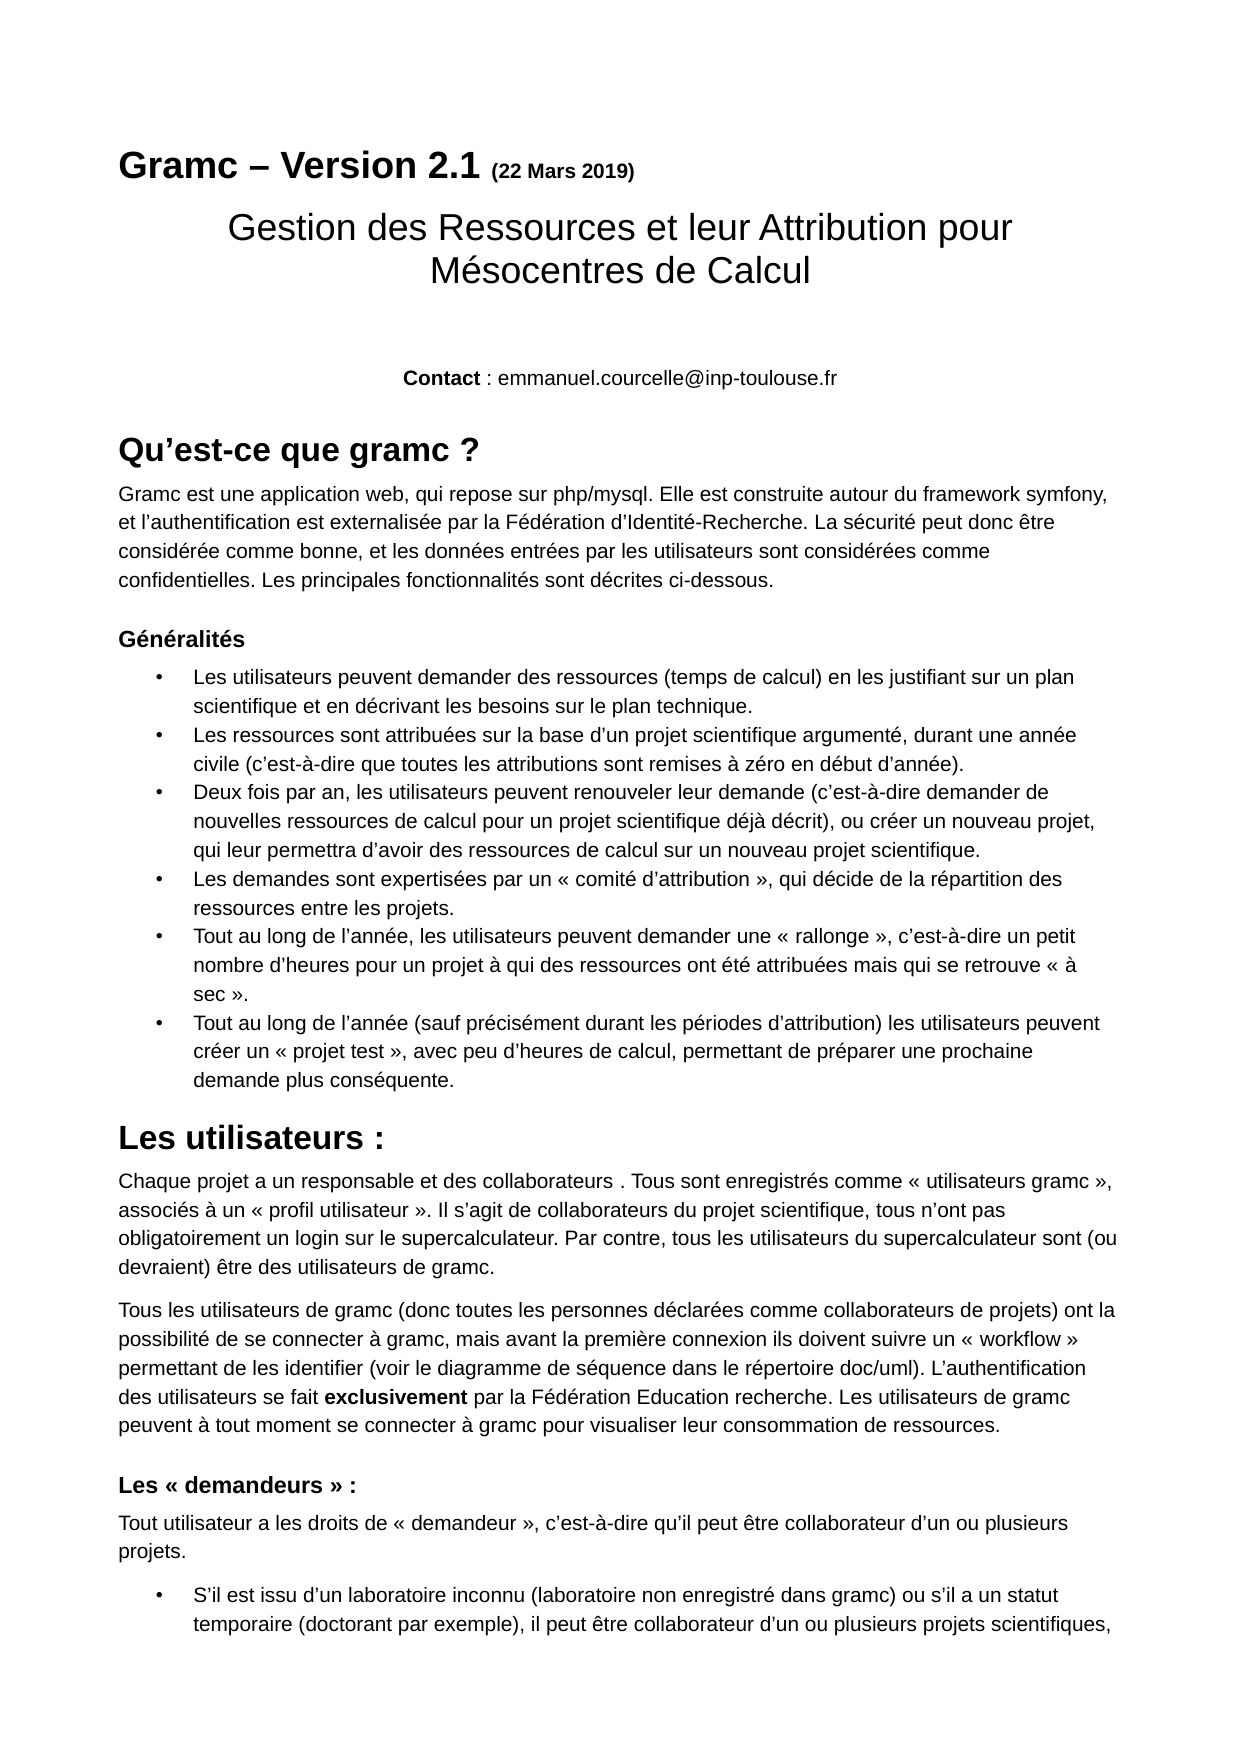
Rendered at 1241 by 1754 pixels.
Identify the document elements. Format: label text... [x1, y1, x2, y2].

list Tout au long de l’année, les utilisateurs peuvent demander une « rallonge », c’est-à-dire un petit nombre d’heures pour un projet à qui des ressources ont été attribuées mais qui se retrouve « à sec ». [156, 924, 1122, 1006]
subtitle Qu’est-ce que gramc ? [118, 430, 1122, 469]
subtitle Les « demandeurs » : [118, 1471, 1122, 1498]
list Deux fois par an, les utilisateurs peuvent renouveler leur demande (c’est-à-dire demander de nouvelles ressources de calcul pour un projet scientifique déjà décrit), ou créer un nouveau projet, qui leur permettra d’avoir des ressources de calcul sur un nouveau projet scientifique. [156, 780, 1122, 862]
list Les utilisateurs peuvent demander des ressources (temps de calcul) en les justifiant sur un plan scientifique et en décrivant les besoins sur le plan technique. [156, 665, 1122, 718]
text Contact : emmanuel.courcelle@inp-toulouse.fr [118, 366, 1122, 390]
list Les ressources sont attribuées sur la base d’un projet scientifique argumenté, durant une année civile (c’est-à-dire que toutes les attributions sont remises à zéro en début d’année). [156, 722, 1122, 775]
list S’il est issu d’un laboratoire inconnu (laboratoire non enregistré dans gramc) ou s’il a un statut temporaire (doctorant par exemple), il peut être collaborateur d’un ou plusieurs projets scientifiques, [156, 1583, 1122, 1635]
list Les demandes sont expertisées par un « comité d’attribution », qui décide de la répartition des ressources entre les projets. [156, 866, 1122, 919]
list Tout au long de l’année (sauf précisément durant les périodes d’attribution) les utilisateurs peuvent créer un « projet test », avec peu d’heures de calcul, permettant de préparer une prochaine demande plus conséquente. [156, 1010, 1122, 1092]
subtitle Les utilisateurs : [118, 1118, 1122, 1156]
subtitle Généralités [118, 626, 1122, 652]
subtitle Gestion des Ressources et leur Attribution pour Mésocentres de Calcul [118, 206, 1122, 292]
text Gramc est une application web, qui repose sur php/mysql. Elle est construite autour du framework symfony, et l’authentification est externalisée par la Fédération d’Identité-Recherche. La sécurité peut donc être considérée comme bonne, et les données entrées par les utilisateurs sont considérées comme confidentielles. Les principales fonctionnalités sont décrites ci-dessous. [118, 481, 1122, 592]
subtitle Gramc – Version 2.1 (22 Mars 2019) [118, 143, 1122, 187]
text Tous les utilisateurs de gramc (donc toutes les personnes déclarées comme collaborateurs de projets) ont la possibilité de se connecter à gramc, mais avant la première connexion ils doivent suivre un « workflow » permettant de les identifier (voir le diagramme de séquence dans le répertoire doc/uml). L’authentification des utilisateurs se fait exclusivement par la Fédération Education recherche. Les utilisateurs de gramc peuvent à tout moment se connecter à gramc pour visualiser leur consommation de ressources. [118, 1298, 1122, 1437]
text Chaque projet a un responsable et des collaborateurs . Tous sont enregistrés comme « utilisateurs gramc », associés à un « profil utilisateur ». Il s’agit de collaborateurs du projet scientifique, tous n’ont pas obligatoirement un login sur le supercalculateur. Par contre, tous les utilisateurs du supercalculateur sont (ou devraient) être des utilisateurs de gramc. [118, 1169, 1122, 1279]
text Tout utilisateur a les droits de « demandeur », c’est-à-dire qu’il peut être collaborateur d’un ou plusieurs projets. [118, 1511, 1122, 1563]
